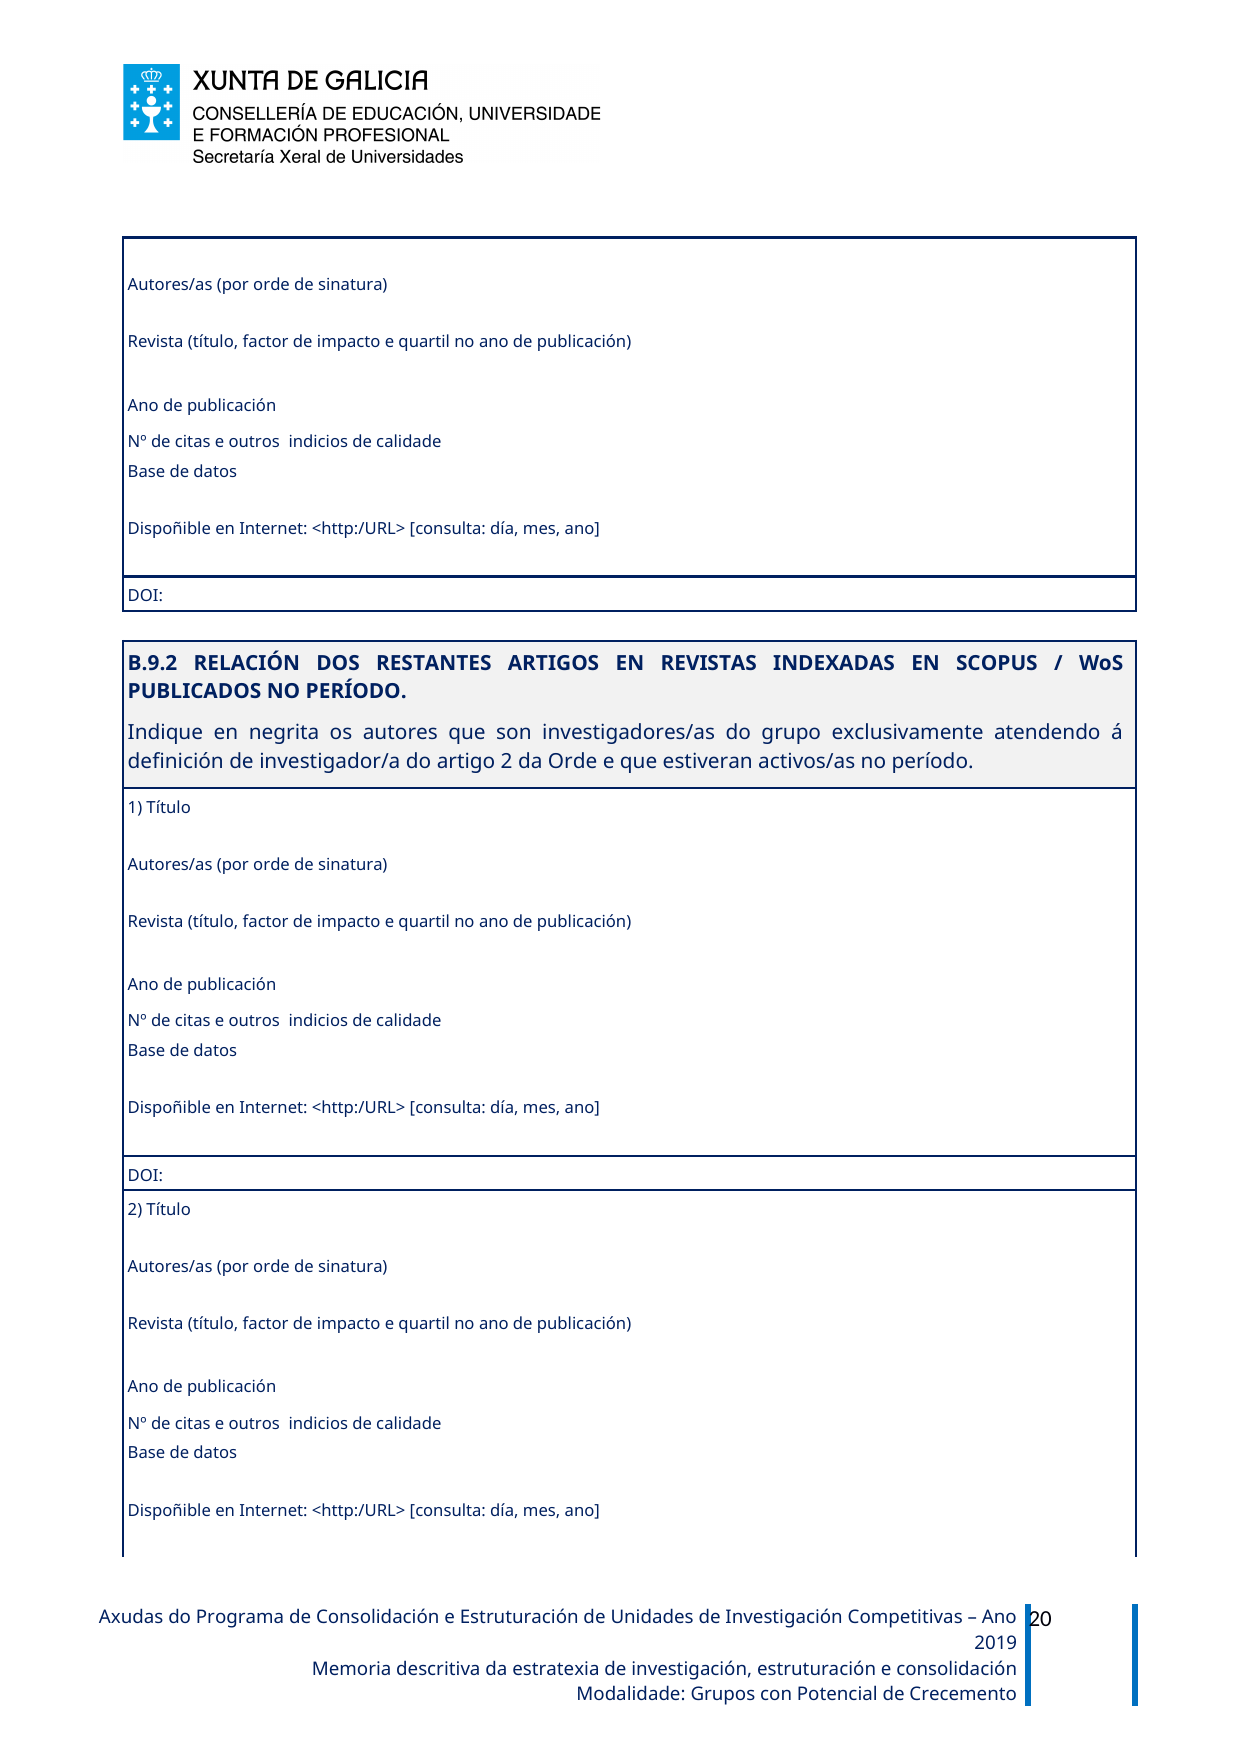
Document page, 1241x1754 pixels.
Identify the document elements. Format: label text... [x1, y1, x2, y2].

picture [164, 119, 172, 126]
table_cell Dispoñible en Internet: <http:/URL> [consulta: día, mes, ano] [124, 1094, 1135, 1155]
picture [164, 86, 172, 93]
table_cell Autores/as (por orde de sinatura) [124, 271, 1135, 328]
picture [131, 119, 139, 126]
table_cell Ano de publicación [124, 385, 1135, 421]
picture [148, 86, 155, 93]
table_cell 2) Título [124, 1191, 1135, 1252]
table_cell Nº de citas e outros indicios de calidade [124, 421, 1135, 457]
table_cell Base de datos [124, 1439, 1135, 1496]
picture [123, 64, 601, 163]
picture [131, 86, 139, 93]
table_cell DOI: [124, 1157, 1135, 1189]
table_cell Dispoñible en Internet: <http:/URL> [consulta: día, mes, ano] [124, 514, 1135, 575]
table_cell Revista (título, factor de impacto e quartil no ano de publicación) [124, 1309, 1135, 1366]
table_cell Ano de publicación [124, 1366, 1135, 1403]
table_cell Revista (título, factor de impacto e quartil no ano de publicación) [124, 328, 1135, 384]
picture [143, 97, 160, 132]
picture [164, 102, 172, 110]
table_cell DOI: [124, 578, 1135, 610]
table_cell Base de datos [124, 1037, 1135, 1094]
table_cell Autores/as (por orde de sinatura) [124, 1253, 1135, 1309]
table_cell Base de datos [124, 457, 1135, 514]
table_cell Nº de citas e outros indicios de calidade [124, 1000, 1135, 1037]
table_cell Autores/as (por orde de sinatura) [124, 850, 1135, 907]
picture [131, 102, 139, 110]
table_cell Nº de citas e outros indicios de calidade [124, 1403, 1135, 1439]
table_cell Ano de publicación [124, 964, 1135, 1000]
table_cell Dispoñible en Internet: <http:/URL> [consulta: día, mes, ano] [124, 1496, 1135, 1557]
table_header B.9.2 RELACIÓN DOS RESTANTES ARTIGOS EN REVISTAS INDEXADAS EN SCOPUS / WoS PUBLICADOS NO PERÍODO. Indique en negrita os autores que son investigadores/as do grupo exclusivamente atendendo á definición de investigador/a do artigo 2 da Orde e que estiveran activos/as no período. [124, 642, 1135, 787]
table_cell Revista (título, factor de impacto e quartil no ano de publicación) [124, 907, 1135, 964]
table_cell [124, 239, 1135, 271]
table_cell 1) Título [124, 789, 1135, 850]
